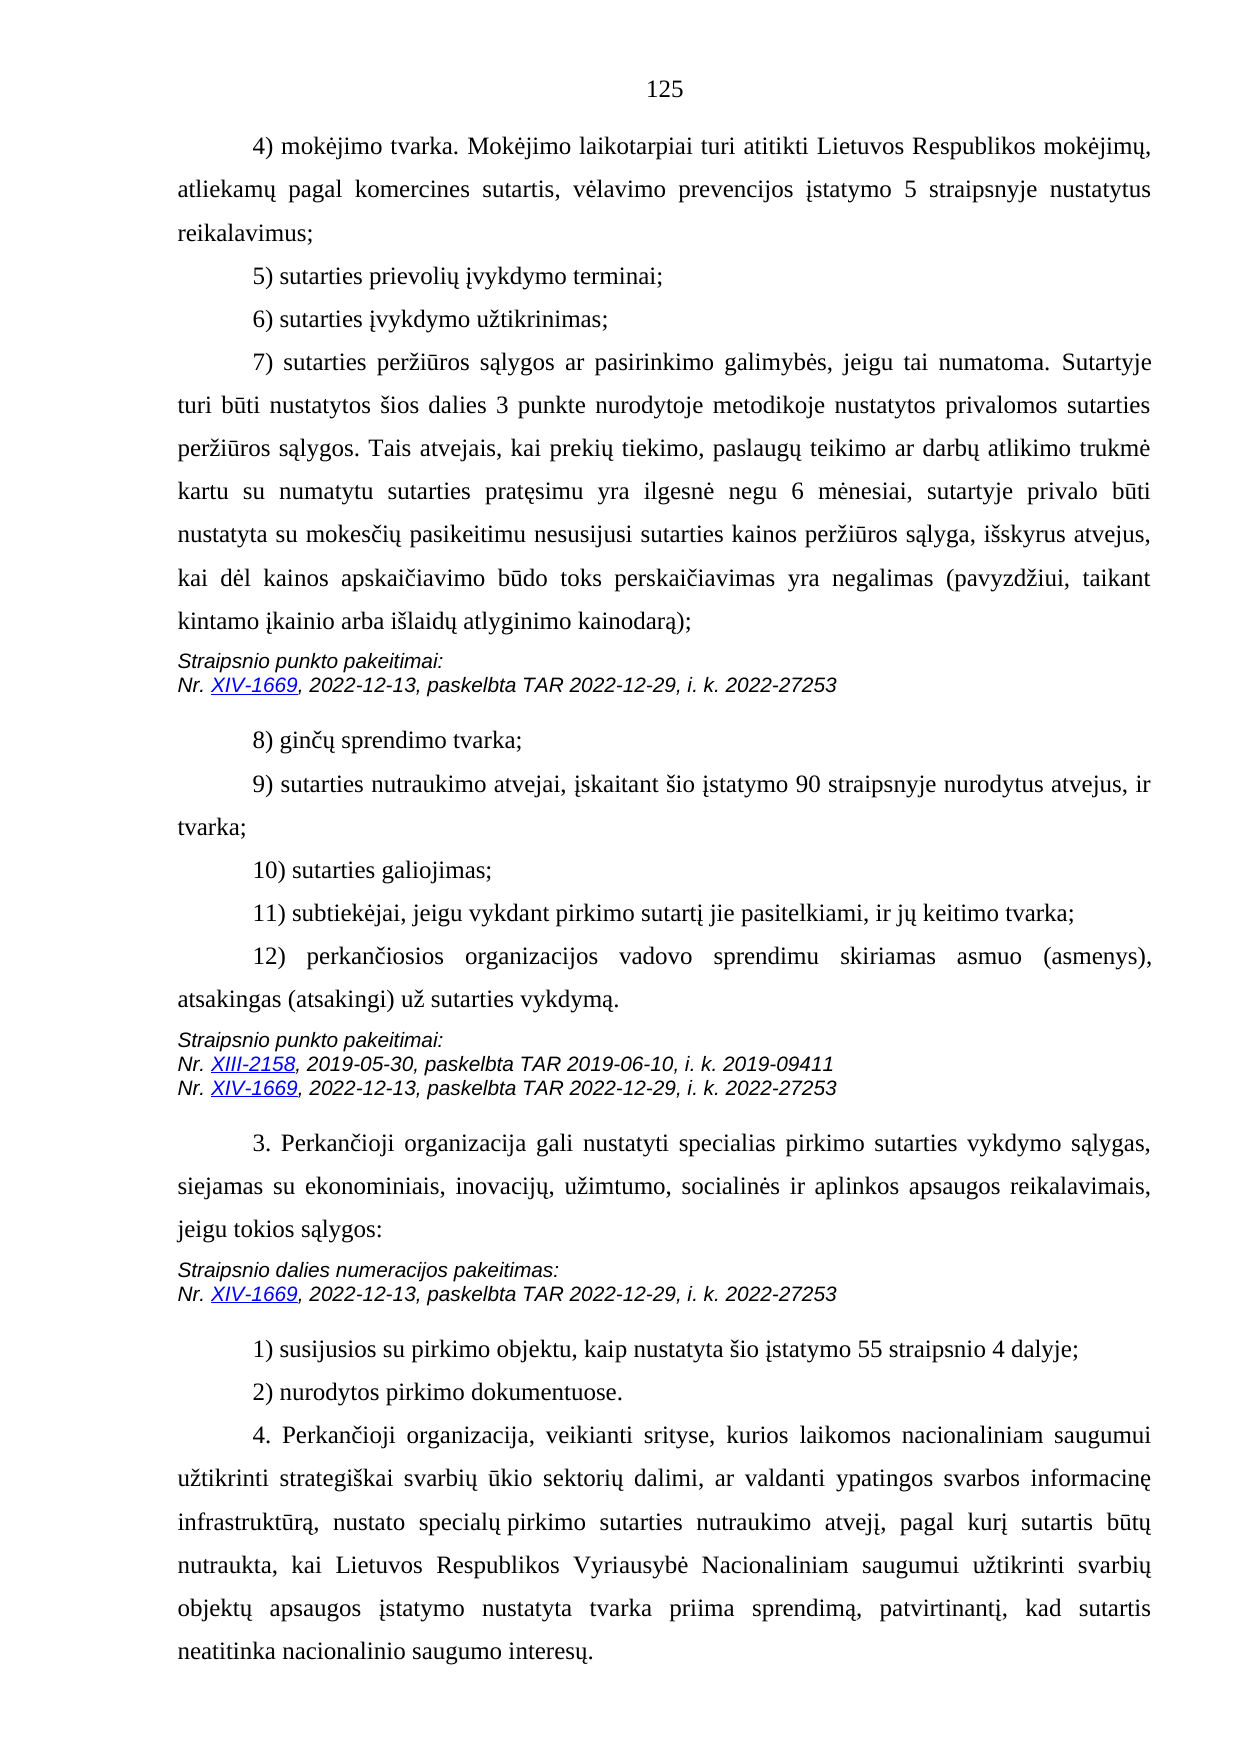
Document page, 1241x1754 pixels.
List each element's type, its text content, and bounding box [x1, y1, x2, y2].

text 1) susijusios su pirkimo objektu, kaip nustatyta šio įstatymo 55 straipsnio 4 dalyje; [177, 1334, 1152, 1363]
text Nr. XIV-1669, 2022-12-13, paskelbta TAR 2022-12-29, i. k. 2022-27253 [177, 673, 1152, 697]
text 5) sutarties prievolių įvykdymo terminai; [177, 261, 1152, 289]
text 2) nurodytos pirkimo dokumentuose. [177, 1377, 1152, 1406]
text 9) sutarties nutraukimo atvejai, įskaitant šio įstatymo 90 straipsnyje nurodytus atvejus, ir tvarka; [177, 769, 1152, 841]
text 8) ginčų sprendimo tvarka; [177, 726, 1152, 754]
text 7) sutarties peržiūros sąlygos ar pasirinkimo galimybės, jeigu tai numatoma. Sutartyje turi būti nustatytos šios dalies 3 punkte nurodytoje metodikoje nustatytos privalomos sutarties peržiūros sąlygos. Tais atvejais, kai prekių tiekimo, paslaugų teikimo ar darbų atlikimo trukmė kartu su numatytu sutarties pratęsimu yra ilgesnė negu 6 mėnesiai, sutartyje privalo būti nustatyta su mokesčių pasikeitimu nesusijusi sutarties kainos peržiūros sąlyga, išskyrus atvejus, kai dėl kainos apskaičiavimo būdo toks perskaičiavimas yra negalimas (pavyzdžiui, taikant kintamo įkainio arba išlaidų atlyginimo kainodarą); [177, 347, 1152, 634]
text Nr. XIII-2158, 2019-05-30, paskelbta TAR 2019-06-10, i. k. 2019-09411 [177, 1051, 1152, 1075]
text 10) sutarties galiojimas; [177, 855, 1152, 884]
text Straipsnio punkto pakeitimai: [177, 1027, 1152, 1051]
text Nr. XIV-1669, 2022-12-13, paskelbta TAR 2022-12-29, i. k. 2022-27253 [177, 1075, 1152, 1099]
text 12) perkančiosios organizacijos vadovo sprendimu skiriamas asmuo (asmenys), atsakingas (atsakingi) už sutarties vykdymą. [177, 941, 1152, 1013]
text 6) sutarties įvykdymo užtikrinimas; [177, 304, 1152, 333]
text 11) subtiekėjai, jeigu vykdant pirkimo sutartį jie pasitelkiami, ir jų keitimo tvarka; [177, 898, 1152, 927]
text 3. Perkančioji organizacija gali nustatyti specialias pirkimo sutarties vykdymo sąlygas, siejamas su ekonominiais, inovacijų, užimtumo, socialinės ir aplinkos apsaugos reikalavimais, jeigu tokios sąlygos: [177, 1128, 1152, 1243]
text 4. Perkančioji organizacija, veikianti srityse, kurios laikomos nacionaliniam saugumui užtikrinti strategiškai svarbių ūkio sektorių dalimi, ar valdanti ypatingos svarbos informacinę infrastruktūrą, nustato specialų pirkimo sutarties nutraukimo atvejį, pagal kurį sutartis būtų nutraukta, kai Lietuvos Respublikos Vyriausybė Nacionaliniam saugumui užtikrinti svarbių objektų apsaugos įstatymo nustatyta tvarka priima sprendimą, patvirtinantį, kad sutartis neatitinka nacionalinio saugumo interesų. [177, 1420, 1152, 1665]
text 4) mokėjimo tvarka. Mokėjimo laikotarpiai turi atitikti Lietuvos Respublikos mokėjimų, atliekamų pagal komercines sutartis, vėlavimo prevencijos įstatymo 5 straipsnyje nustatytus reikalavimus; [177, 131, 1152, 246]
text Straipsnio dalies numeracijos pakeitimas: [177, 1257, 1152, 1281]
text Straipsnio punkto pakeitimai: [177, 649, 1152, 673]
text Nr. XIV-1669, 2022-12-13, paskelbta TAR 2022-12-29, i. k. 2022-27253 [177, 1281, 1152, 1305]
